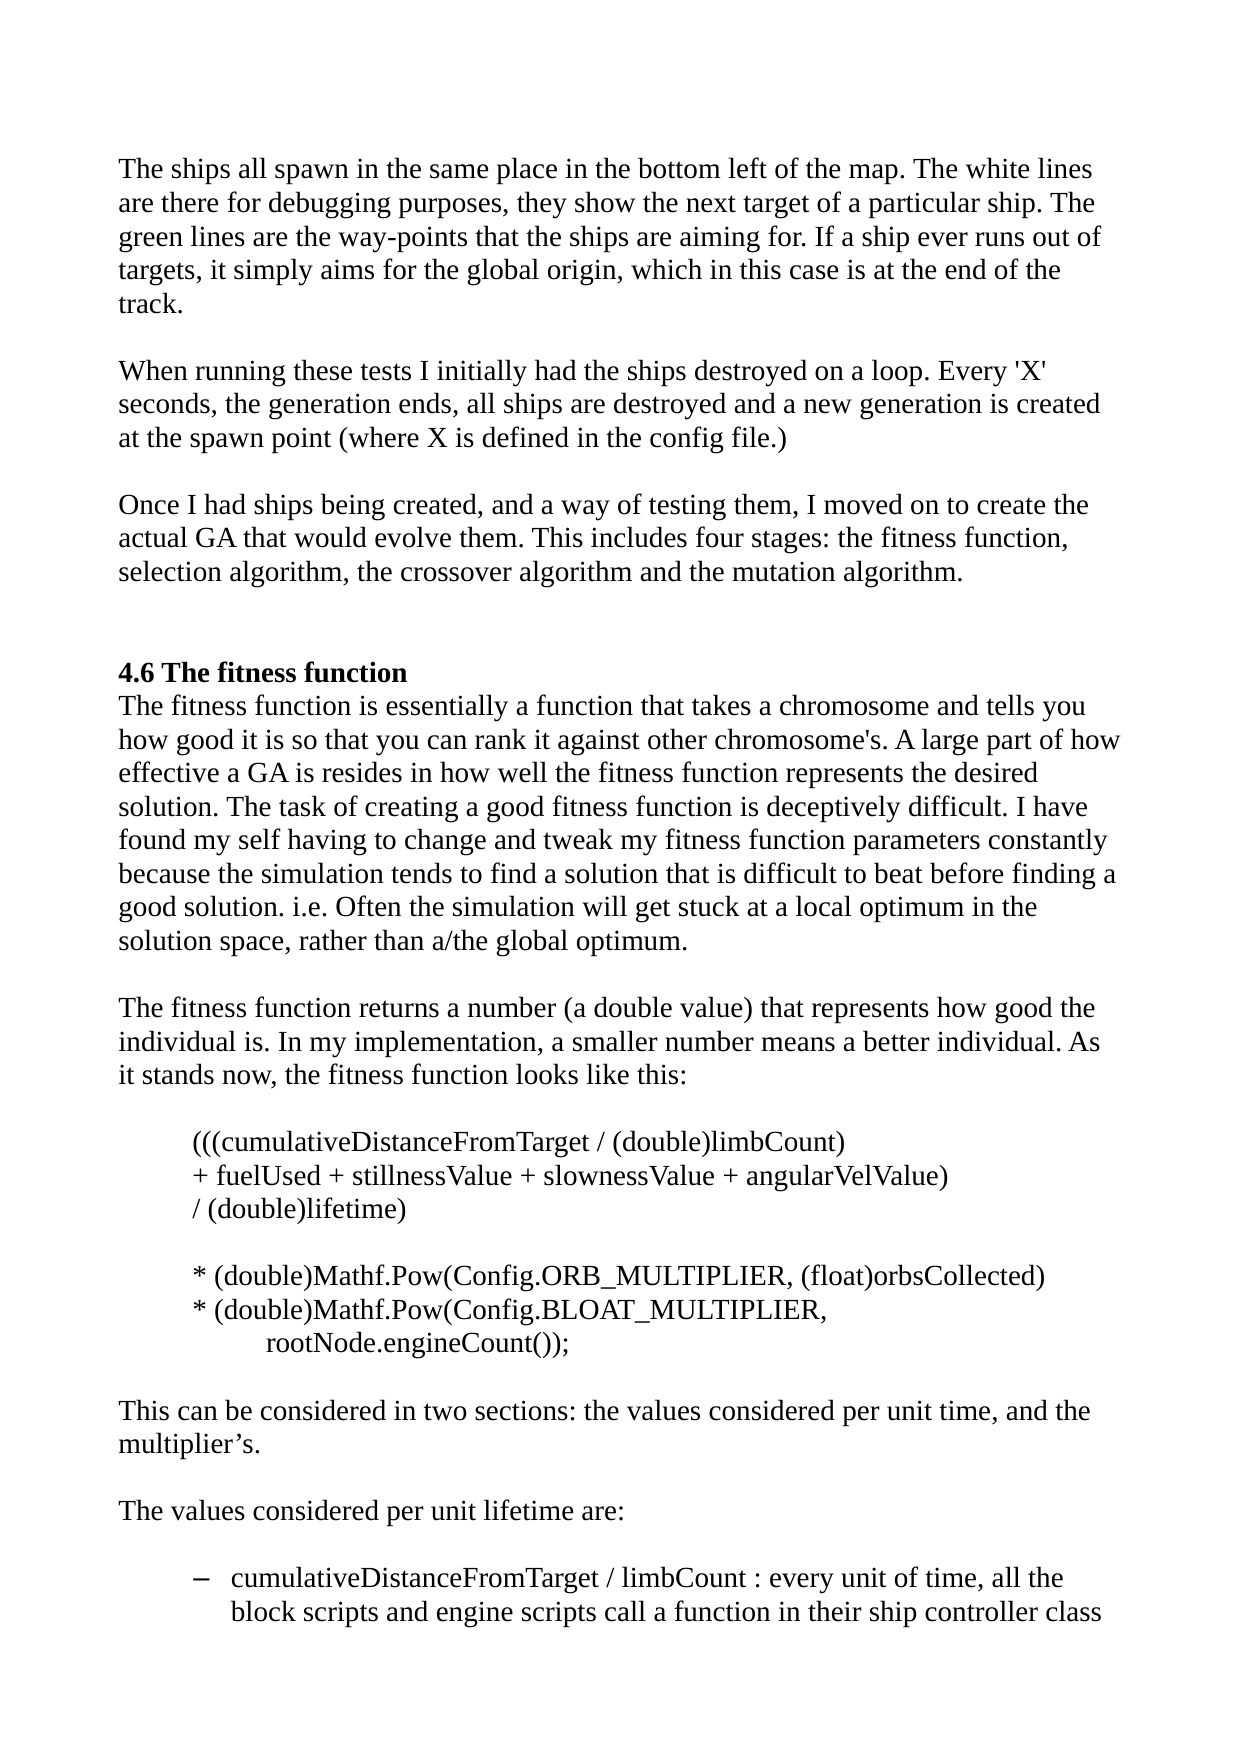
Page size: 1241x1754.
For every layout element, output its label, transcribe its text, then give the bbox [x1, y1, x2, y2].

text Once I had ships being created, and a way of testing them, I moved on to create the actual GA that would evolve them. This includes four stages: the fitness function, selection algorithm, the crossover algorithm and the mutation algorithm. [118, 487, 1122, 588]
text The ships all spawn in the same place in the bottom left of the map. The white lines are there for debugging purposes, they show the next target of a particular ship. The green lines are the way-points that the ships are aiming for. If a ship ever runs out of targets, it simply aims for the global origin, which in this case is at the end of the track. [118, 152, 1122, 319]
text / (double)lifetime) [118, 1191, 1122, 1225]
text This can be considered in two sections: the values considered per unit time, and the multiplier’s. [118, 1393, 1122, 1460]
list cumulativeDistanceFromTarget / limbCount : every unit of time, all the block scripts and engine scripts call a function in their ship controller class [193, 1560, 1122, 1628]
text The fitness function returns a number (a double value) that represents how good the individual is. In my implementation, a smaller number means a better individual. As it stands now, the fitness function looks like this: [118, 990, 1122, 1091]
text The fitness function is essentially a function that takes a chromosome and tells you how good it is so that you can rank it against other chromosome's. A large part of how effective a GA is resides in how well the fitness function represents the desired solution. The task of creating a good fitness function is deceptively difficult. I have found my self having to change and tweak my fitness function parameters constantly because the simulation tends to find a solution that is difficult to beat before finding a good solution. i.e. Often the simulation will get stuck at a local optimum in the solution space, rather than a/the global optimum. [118, 688, 1122, 957]
text * (double)Mathf.Pow(Config.BLOAT_MULTIPLIER, rootNode.engineCount()); [118, 1292, 1122, 1359]
text + fuelUsed + stillnessValue + slownessValue + angularVelValue) [118, 1158, 1122, 1191]
text 4.6 The fitness function [118, 655, 1122, 688]
text The values considered per unit lifetime are: [118, 1493, 1122, 1527]
text When running these tests I initially had the ships destroyed on a loop. Every 'X' seconds, the generation ends, all ships are destroyed and a new generation is created at the spawn point (where X is defined in the config file.) [118, 353, 1122, 453]
text * (double)Mathf.Pow(Config.ORB_MULTIPLIER, (float)orbsCollected) [118, 1258, 1122, 1292]
text (((cumulativeDistanceFromTarget / (double)limbCount) [118, 1124, 1122, 1158]
